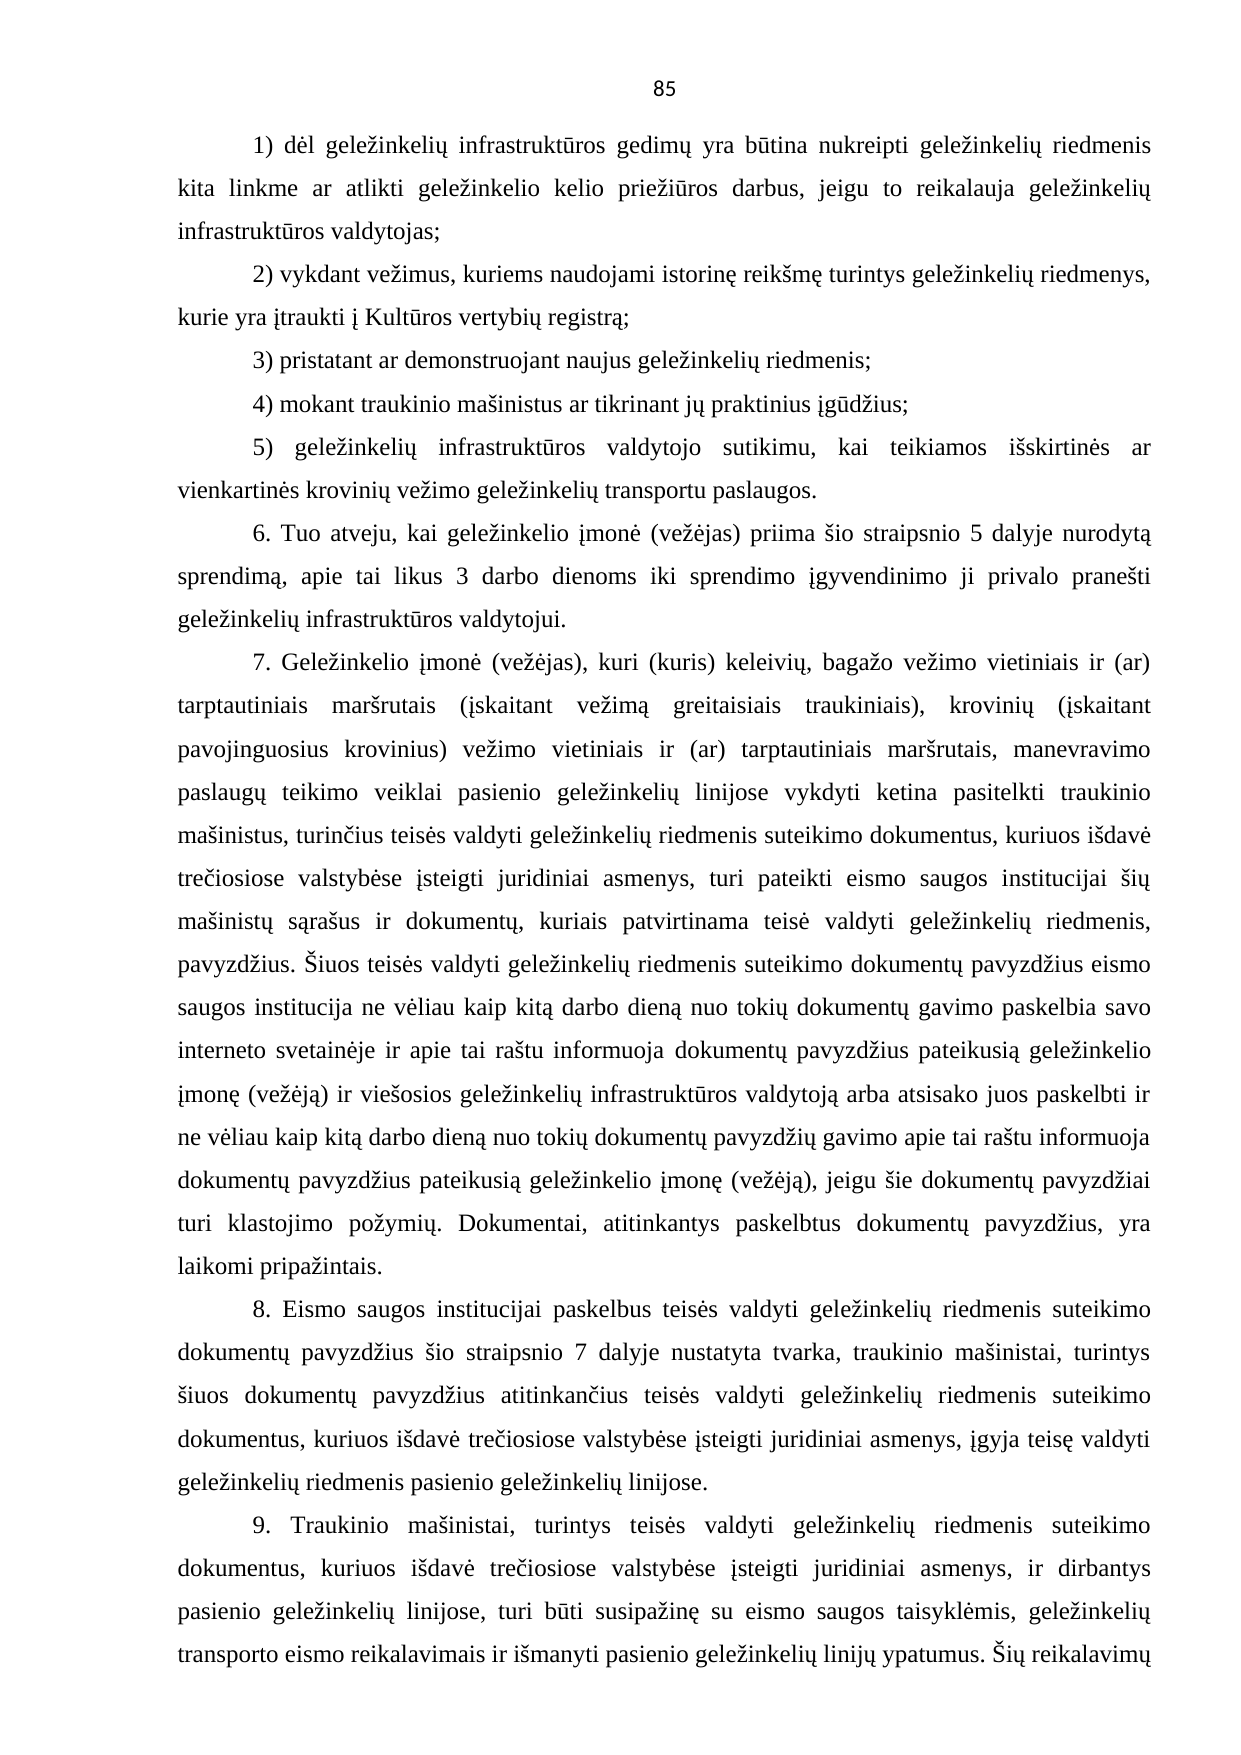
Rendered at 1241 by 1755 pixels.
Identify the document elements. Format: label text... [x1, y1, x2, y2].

text 1) dėl geležinkelių infrastruktūros gedimų yra būtina nukreipti geležinkelių riedmenis kita linkme ar atlikti geležinkelio kelio priežiūros darbus, jeigu to reikalauja geležinkelių infrastruktūros valdytojas; [177, 130, 1152, 245]
text 7. Geležinkelio įmonė (vežėjas), kuri (kuris) keleivių, bagažo vežimo vietiniais ir (ar) tarptautiniais maršrutais (įskaitant vežimą greitaisiais traukiniais), krovinių (įskaitant pavojinguosius krovinius) vežimo vietiniais ir (ar) tarptautiniais maršrutais, manevravimo paslaugų teikimo veiklai pasienio geležinkelių linijose vykdyti ketina pasitelkti traukinio mašinistus, turinčius teisės valdyti geležinkelių riedmenis suteikimo dokumentus, kuriuos išdavė trečiosiose valstybėse įsteigti juridiniai asmenys, turi pateikti eismo saugos institucijai šių mašinistų sąrašus ir dokumentų, kuriais patvirtinama teisė valdyti geležinkelių riedmenis, pavyzdžius. Šiuos teisės valdyti geležinkelių riedmenis suteikimo dokumentų pavyzdžius eismo saugos institucija ne vėliau kaip kitą darbo dieną nuo tokių dokumentų gavimo paskelbia savo interneto svetainėje ir apie tai raštu informuoja dokumentų pavyzdžius pateikusią geležinkelio įmonę (vežėją) ir viešosios geležinkelių infrastruktūros valdytoją arba atsisako juos paskelbti ir ne vėliau kaip kitą darbo dieną nuo tokių dokumentų pavyzdžių gavimo apie tai raštu informuoja dokumentų pavyzdžius pateikusią geležinkelio įmonę (vežėją), jeigu šie dokumentų pavyzdžiai turi klastojimo požymių. Dokumentai, atitinkantys paskelbtus dokumentų pavyzdžius, yra laikomi pripažintais. [177, 647, 1152, 1280]
text 6. Tuo atveju, kai geležinkelio įmonė (vežėjas) priima šio straipsnio 5 dalyje nurodytą sprendimą, apie tai likus 3 darbo dienoms iki sprendimo įgyvendinimo ji privalo pranešti geležinkelių infrastruktūros valdytojui. [177, 518, 1152, 633]
text 8. Eismo saugos institucijai paskelbus teisės valdyti geležinkelių riedmenis suteikimo dokumentų pavyzdžius šio straipsnio 7 dalyje nustatyta tvarka, traukinio mašinistai, turintys šiuos dokumentų pavyzdžius atitinkančius teisės valdyti geležinkelių riedmenis suteikimo dokumentus, kuriuos išdavė trečiosiose valstybėse įsteigti juridiniai asmenys, įgyja teisę valdyti geležinkelių riedmenis pasienio geležinkelių linijose. [177, 1294, 1152, 1496]
text 4) mokant traukinio mašinistus ar tikrinant jų praktinius įgūdžius; [177, 389, 1152, 417]
text 2) vykdant vežimus, kuriems naudojami istorinę reikšmę turintys geležinkelių riedmenys, kurie yra įtraukti į Kultūros vertybių registrą; [177, 259, 1152, 331]
text 3) pristatant ar demonstruojant naujus geležinkelių riedmenis; [177, 346, 1152, 374]
text 9. Traukinio mašinistai, turintys teisės valdyti geležinkelių riedmenis suteikimo dokumentus, kuriuos išdavė trečiosiose valstybėse įsteigti juridiniai asmenys, ir dirbantys pasienio geležinkelių linijose, turi būti susipažinę su eismo saugos taisyklėmis, geležinkelių transporto eismo reikalavimais ir išmanyti pasienio geležinkelių linijų ypatumus. Šių reikalavimų [177, 1510, 1152, 1668]
text 5) geležinkelių infrastruktūros valdytojo sutikimu, kai teikiamos išskirtinės ar vienkartinės krovinių vežimo geležinkelių transportu paslaugos. [177, 432, 1152, 504]
